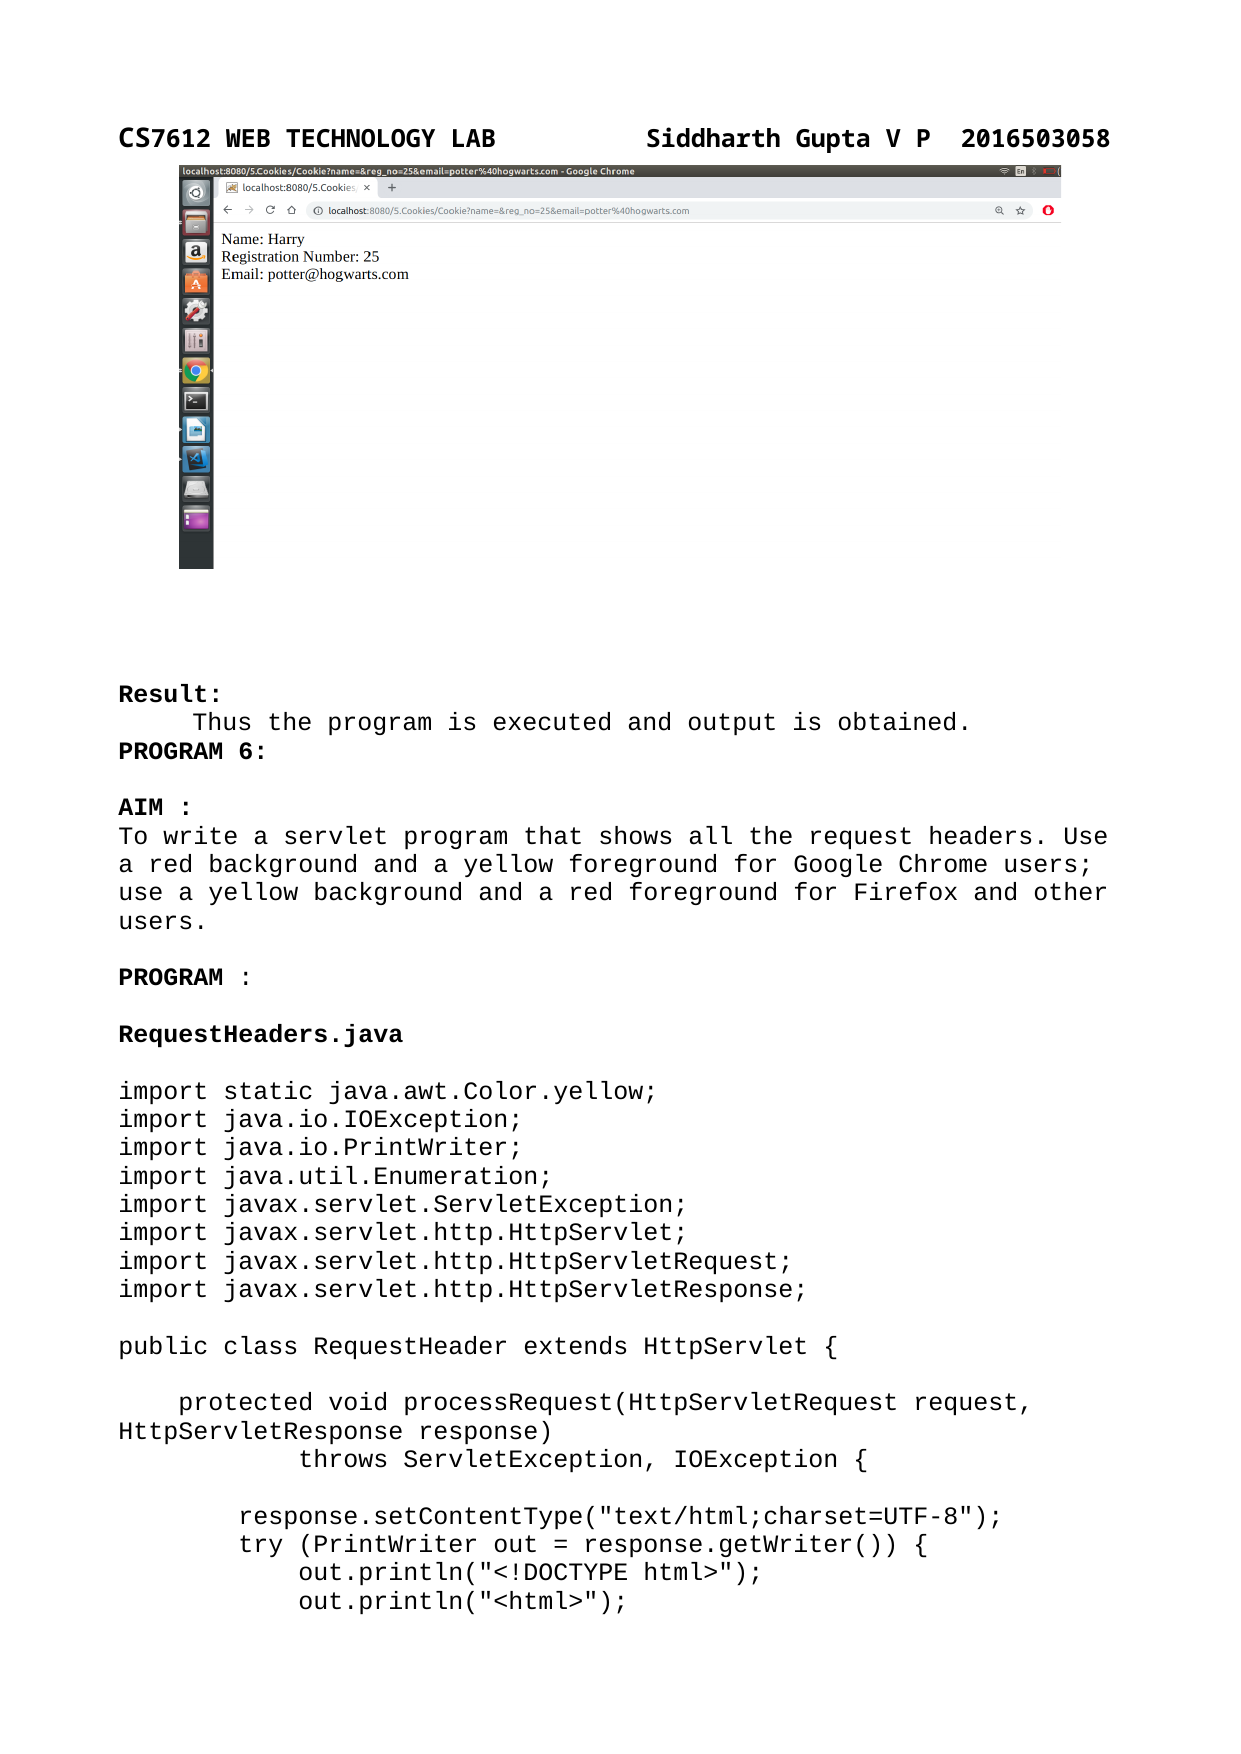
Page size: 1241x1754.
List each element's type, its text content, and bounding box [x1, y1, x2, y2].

text import java.io.PrintWriter; [118, 1135, 1122, 1163]
text PROGRAM 6: [118, 738, 1122, 767]
text out.println("<!DOCTYPE html>"); [118, 1560, 1122, 1588]
text out.println("<html>"); [118, 1588, 1122, 1617]
text import java.util.Enumeration; [118, 1163, 1122, 1192]
text throws ServletException, IOException { [118, 1447, 1122, 1475]
text import javax.servlet.http.HttpServletResponse; [118, 1277, 1122, 1305]
text import javax.servlet.http.HttpServletRequest; [118, 1248, 1122, 1277]
text try (PrintWriter out = response.getWriter()) { [118, 1532, 1122, 1560]
text AIM : [118, 795, 1122, 823]
text PROGRAM : [118, 965, 1122, 993]
text To write a servlet program that shows all the request headers. Use a red background and a yellow foreground for Google Chrome users; use a yellow background and a red foreground for Firefox and other users. [118, 823, 1122, 937]
text RequestHeaders.java [118, 1022, 1122, 1050]
text import static java.awt.Color.yellow; [118, 1078, 1122, 1107]
text import javax.servlet.ServletException; [118, 1192, 1122, 1220]
text import javax.servlet.http.HttpServlet; [118, 1220, 1122, 1248]
text Result: [118, 682, 1122, 710]
picture [179, 165, 1062, 569]
text protected void processRequest(HttpServletRequest request, HttpServletResponse response) [118, 1390, 1122, 1447]
text public class RequestHeader extends HttpServlet { [118, 1333, 1122, 1362]
text Thus the program is executed and output is obtained. [118, 710, 1122, 738]
text import java.io.IOException; [118, 1107, 1122, 1135]
text response.setContentType("text/html;charset=UTF-8"); [118, 1503, 1122, 1532]
